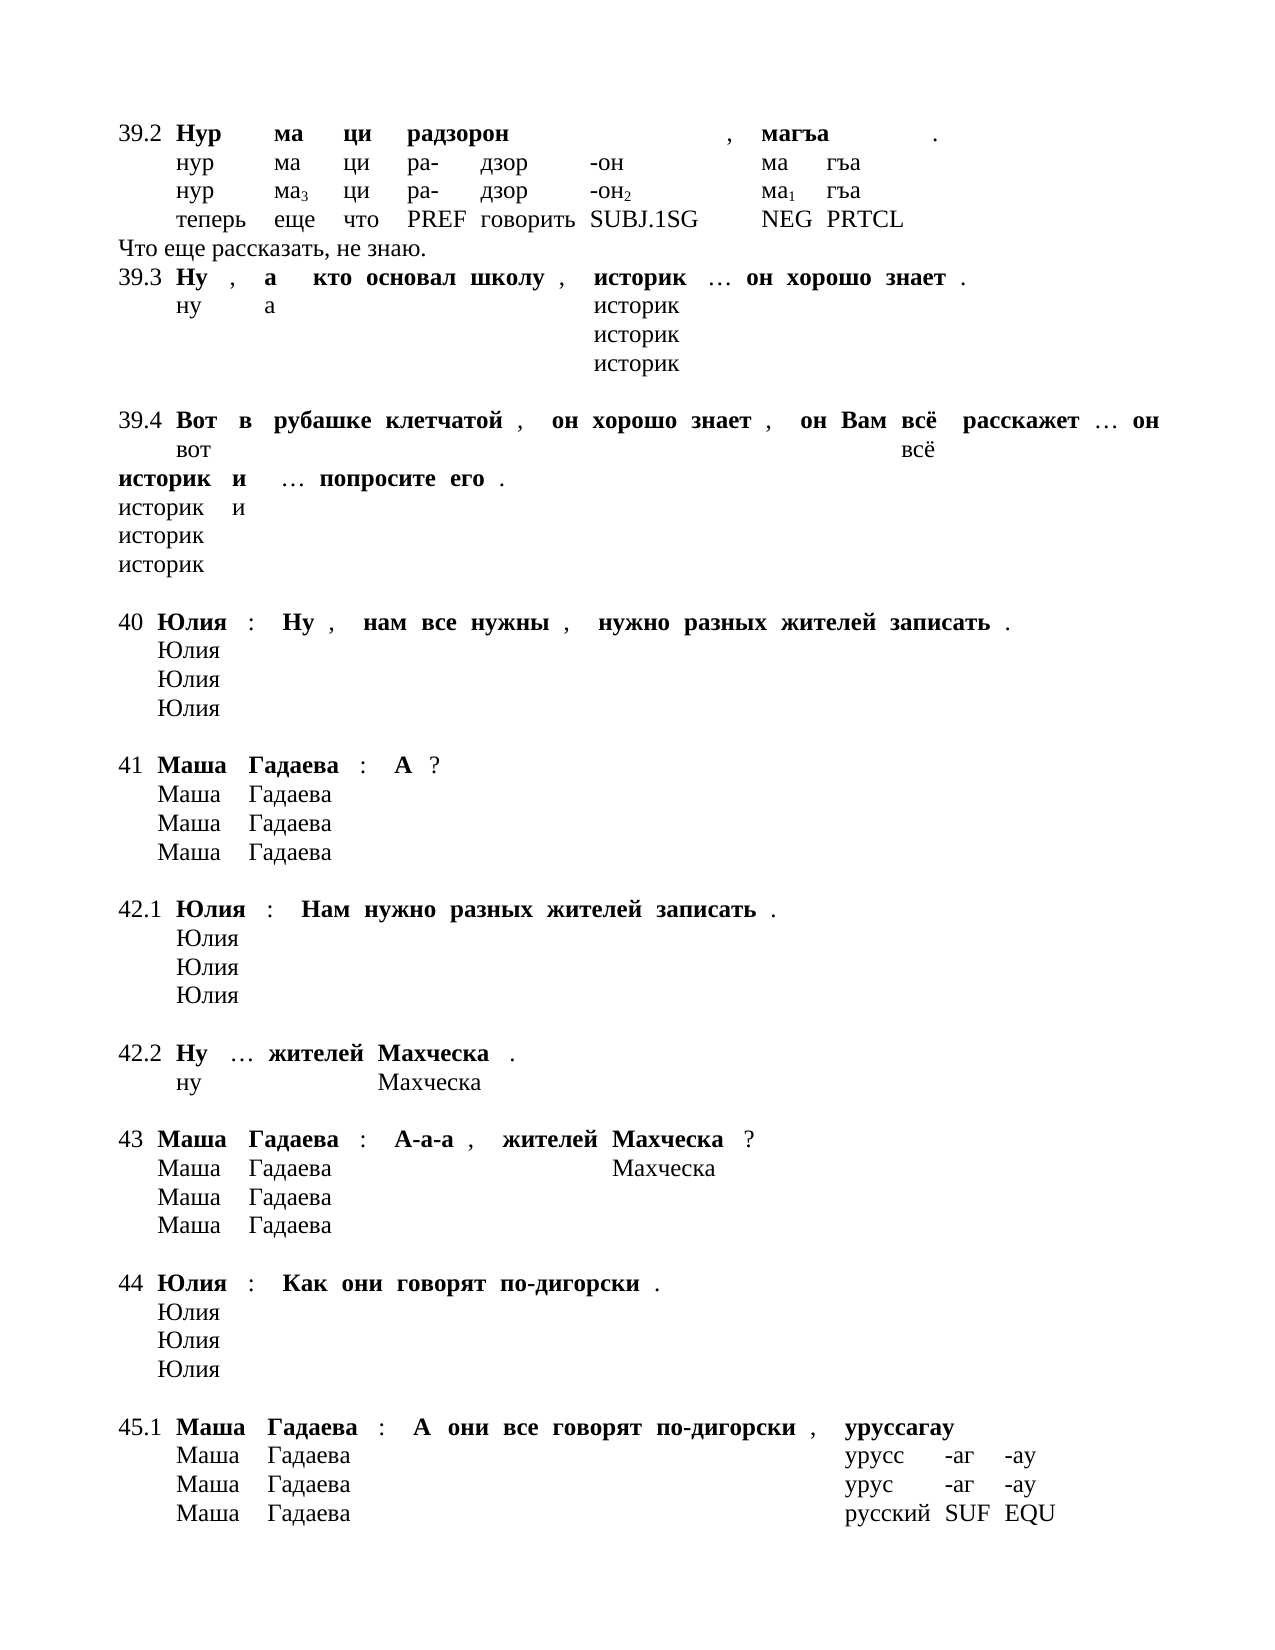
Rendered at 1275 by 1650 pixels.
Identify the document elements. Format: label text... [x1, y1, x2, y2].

text ? [429, 751, 450, 779]
text Вот [176, 406, 225, 434]
text ма3 [274, 176, 315, 204]
text знает [886, 262, 946, 291]
text всё [901, 406, 949, 434]
text , [468, 1124, 489, 1153]
text радзорон [407, 118, 713, 147]
text Маша [157, 1182, 221, 1211]
text : [248, 1268, 269, 1297]
text а [264, 291, 285, 319]
text Маша [157, 1211, 221, 1239]
text Гадаева [248, 751, 346, 779]
text он [800, 406, 827, 434]
text а [264, 262, 299, 291]
text , [726, 118, 747, 147]
text кто [313, 262, 352, 291]
text в [239, 406, 260, 434]
text : [359, 1124, 380, 1153]
text Ну [176, 262, 216, 291]
text Юлия [176, 894, 253, 923]
text Юлия [157, 1268, 234, 1297]
text ма [274, 147, 315, 176]
text 41 [118, 751, 143, 779]
text гъа [826, 176, 904, 204]
text … [280, 463, 306, 492]
text Гадаева [248, 1124, 346, 1153]
text -аг [944, 1469, 991, 1498]
text Юлия [157, 664, 220, 693]
text Гадаева [267, 1412, 364, 1441]
text говорят [552, 1412, 642, 1441]
text основал [366, 262, 456, 291]
text Маша [176, 1498, 239, 1527]
text историк [593, 319, 679, 348]
text ра- [407, 176, 467, 204]
text , [810, 1412, 831, 1441]
text дзор [480, 176, 576, 204]
text говорить [480, 204, 576, 233]
text : [266, 894, 287, 923]
text NEG [761, 204, 813, 233]
text Юлия [157, 1297, 220, 1326]
text он [552, 406, 578, 434]
text Ну [176, 1038, 216, 1067]
text Юлия [157, 693, 220, 722]
text … [1093, 406, 1118, 434]
text ? [743, 1124, 764, 1153]
text историк [593, 348, 679, 377]
text клетчатой [385, 406, 503, 434]
text 39.3 [118, 262, 162, 291]
text 40 [118, 607, 143, 636]
text нур [176, 147, 246, 176]
text Гадаева [248, 779, 332, 808]
text нужны [471, 607, 549, 636]
text Гадаева [248, 837, 332, 866]
text Маша [157, 1153, 221, 1182]
text Гадаева [267, 1469, 351, 1498]
text Гадаева [267, 1441, 351, 1469]
text нужно [598, 607, 670, 636]
text … [229, 1038, 254, 1067]
text Юлия [157, 1354, 220, 1383]
text жителей [268, 1038, 364, 1067]
text 44 [118, 1268, 143, 1297]
text , [517, 406, 538, 434]
text историк [593, 262, 693, 291]
text 45.1 [118, 1412, 162, 1441]
text урус [844, 1469, 931, 1498]
text все [503, 1412, 539, 1441]
text ци [343, 147, 379, 176]
text SUBJ.1SG [589, 204, 699, 233]
text Махческа [612, 1153, 716, 1182]
text А [394, 751, 415, 779]
text попросите [319, 463, 436, 492]
text -аг [944, 1441, 991, 1469]
text записать [656, 894, 756, 923]
text жителей [502, 1124, 598, 1153]
text по-дигорски [500, 1268, 640, 1297]
text Что еще рассказать, не знаю. [118, 233, 1249, 262]
text записать [890, 607, 991, 636]
text нам [363, 607, 407, 636]
text русский [844, 1498, 931, 1527]
text Гадаева [248, 1211, 332, 1239]
text : [248, 607, 269, 636]
text . [960, 262, 981, 291]
text по-дигорски [656, 1412, 796, 1441]
text гъа [826, 147, 904, 176]
text ну [176, 291, 202, 319]
text Маша [176, 1441, 239, 1469]
text рубашке [273, 406, 372, 434]
text Нур [176, 118, 260, 147]
text все [421, 607, 457, 636]
text Ну [282, 607, 314, 636]
text историк [118, 463, 218, 492]
text уруссагау [844, 1412, 1069, 1441]
text 42.1 [118, 894, 162, 923]
text PRTCL [826, 204, 904, 233]
text всё [901, 434, 935, 463]
text Маша [157, 837, 221, 866]
text Маша [157, 808, 221, 837]
text жителей [547, 894, 642, 923]
text Махческа [377, 1067, 481, 1096]
text PREF [407, 204, 467, 233]
text теперь [176, 204, 246, 233]
text разных [450, 894, 533, 923]
text . [498, 463, 519, 492]
text А [413, 1412, 434, 1441]
text Маша [157, 779, 221, 808]
text Нам [301, 894, 350, 923]
text … [707, 262, 732, 291]
text магъа [761, 118, 918, 147]
text . [770, 894, 791, 923]
text знает [691, 406, 752, 434]
text Юлия [157, 1326, 220, 1354]
text нужно [364, 894, 436, 923]
text А-а-а [394, 1124, 454, 1153]
text историк [593, 291, 679, 319]
text : [378, 1412, 399, 1441]
text 43 [118, 1124, 143, 1153]
text Махческа [377, 1038, 495, 1067]
text 39.4 [118, 406, 162, 434]
text Гадаева [248, 1153, 332, 1182]
text школу [470, 262, 545, 291]
text Маша [176, 1412, 253, 1441]
text Гадаева [267, 1498, 351, 1527]
text ну [176, 1067, 202, 1096]
text историк [118, 549, 204, 578]
text Махческа [612, 1124, 729, 1153]
text , [563, 607, 584, 636]
text EQU [1004, 1498, 1056, 1527]
text Вам [841, 406, 887, 434]
text он [746, 262, 773, 291]
text они [448, 1412, 489, 1441]
text , [765, 406, 786, 434]
text еще [274, 204, 315, 233]
text . [654, 1268, 675, 1297]
text Юлия [176, 952, 239, 981]
text Маша [157, 1124, 234, 1153]
text жителей [781, 607, 876, 636]
text Юлия [157, 607, 234, 636]
text и [232, 463, 267, 492]
text 42.2 [118, 1038, 162, 1067]
text -ау [1004, 1441, 1056, 1469]
text . [932, 118, 953, 147]
text его [450, 463, 485, 492]
text хорошо [787, 262, 872, 291]
text ма [274, 118, 329, 147]
text дзор [480, 147, 576, 176]
text ма1 [761, 176, 813, 204]
text хорошо [592, 406, 677, 434]
text , [229, 262, 250, 291]
text расскажет [963, 406, 1080, 434]
text -он2 [589, 176, 699, 204]
text разных [684, 607, 767, 636]
text : [359, 751, 380, 779]
text -он [589, 147, 699, 176]
text он [1132, 406, 1159, 434]
text что [343, 204, 379, 233]
text Юлия [176, 923, 239, 952]
text -ау [1004, 1469, 1056, 1498]
text Юлия [176, 981, 239, 1009]
text историк [118, 521, 204, 549]
text нур [176, 176, 246, 204]
text ци [343, 118, 393, 147]
text . [1004, 607, 1025, 636]
text говорят [397, 1268, 486, 1297]
text урусс [844, 1441, 931, 1469]
text , [328, 607, 349, 636]
text вот [176, 434, 211, 463]
text SUF [944, 1498, 991, 1527]
text ра- [407, 147, 467, 176]
text историк [118, 492, 204, 521]
text , [559, 262, 580, 291]
text 39.2 [118, 118, 162, 147]
text и [232, 492, 253, 521]
text они [341, 1268, 383, 1297]
text Маша [176, 1469, 239, 1498]
text Гадаева [248, 1182, 332, 1211]
text Юлия [157, 636, 220, 664]
text Как [282, 1268, 328, 1297]
text Маша [157, 751, 234, 779]
text ма [761, 147, 813, 176]
text . [509, 1038, 530, 1067]
text ци [343, 176, 379, 204]
text Гадаева [248, 808, 332, 837]
